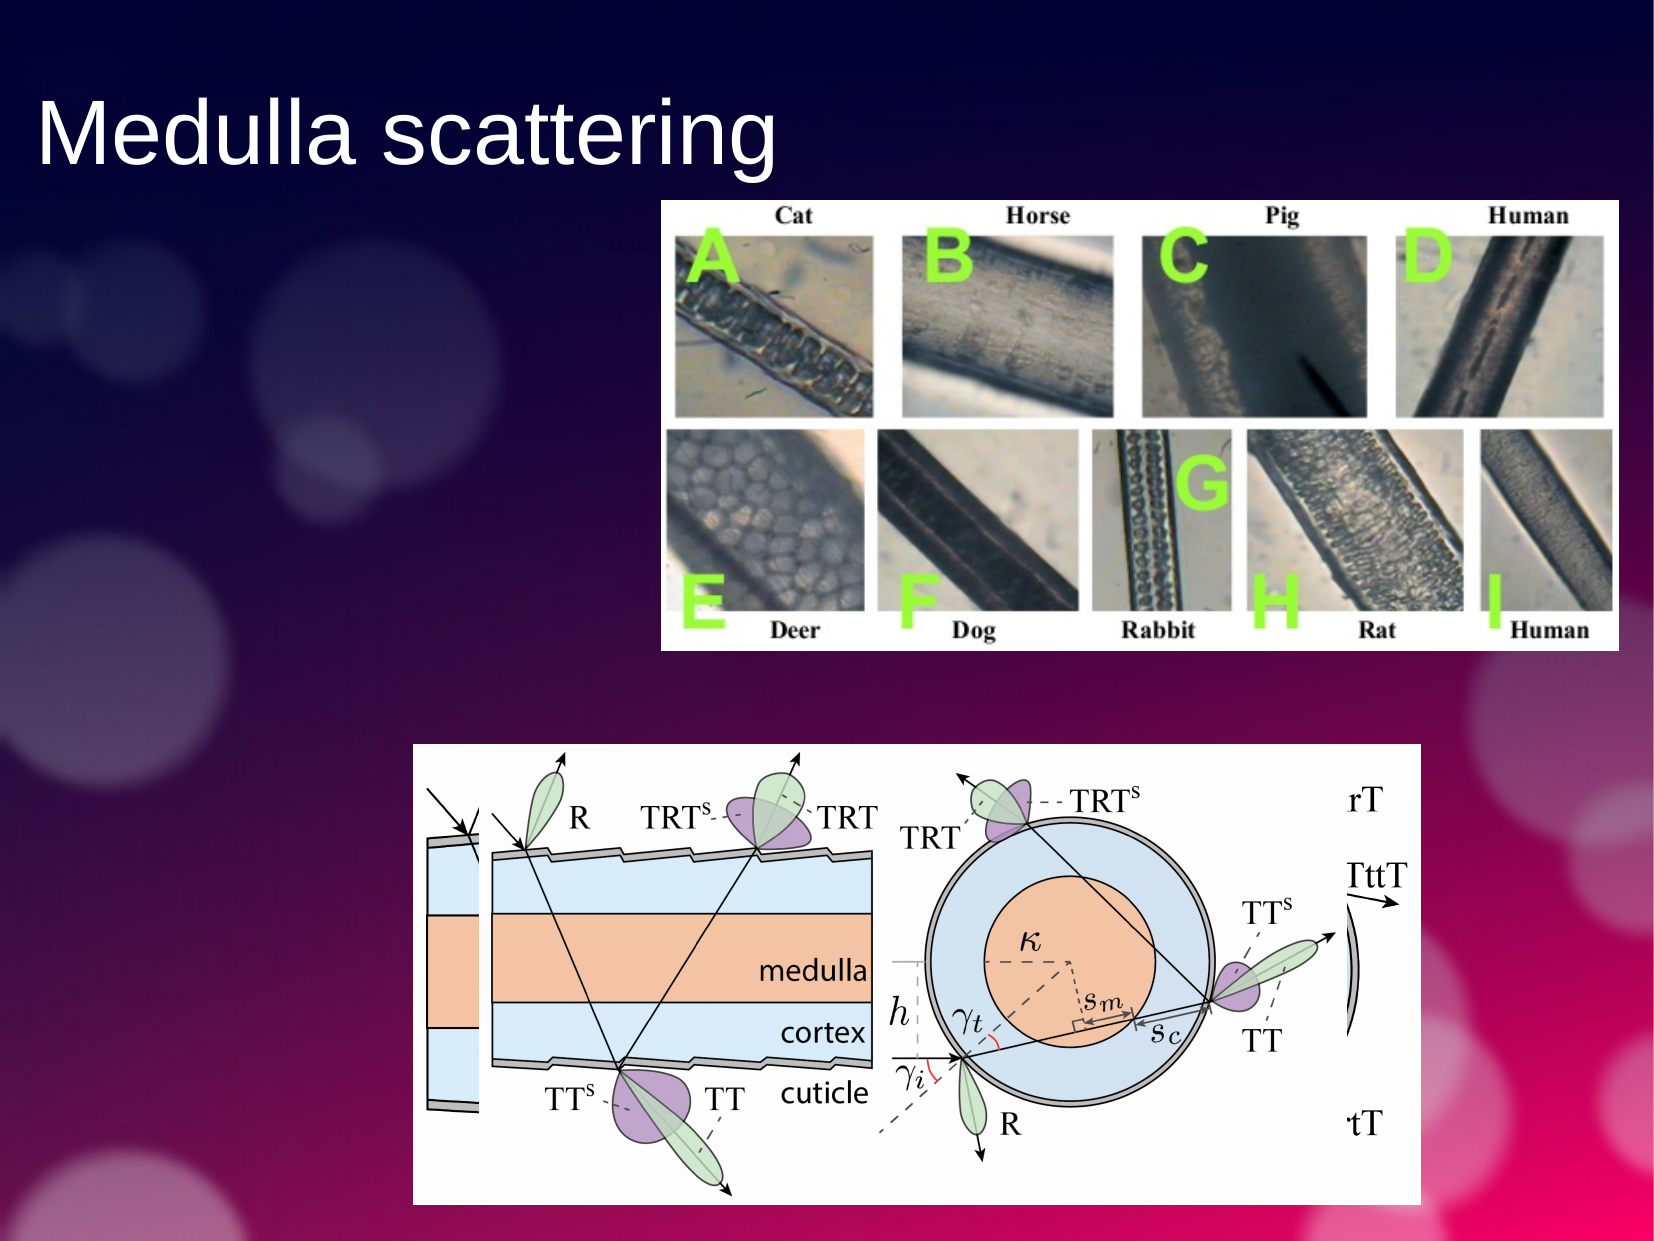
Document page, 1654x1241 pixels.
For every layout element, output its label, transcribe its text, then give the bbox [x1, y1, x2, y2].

picture [0, 0, 1654, 1241]
title Medulla scattering [35, 29, 1524, 237]
